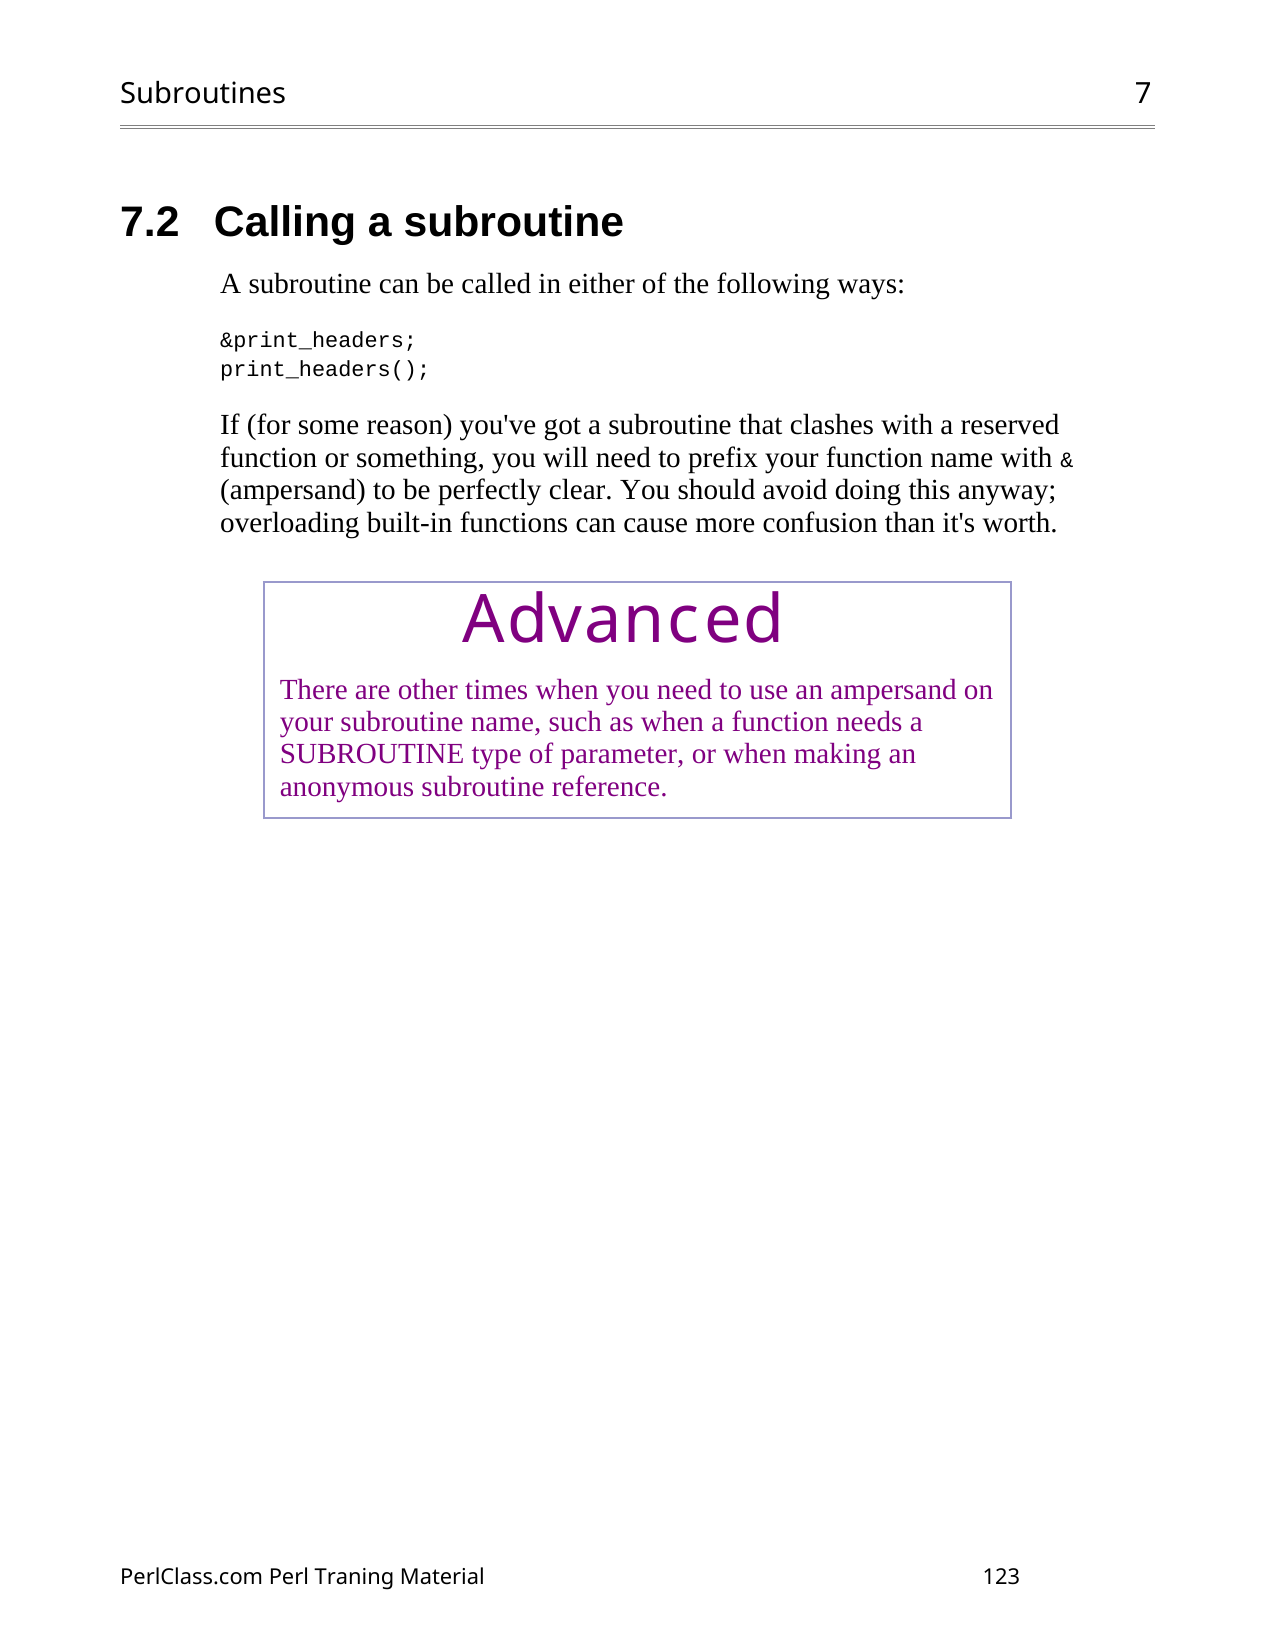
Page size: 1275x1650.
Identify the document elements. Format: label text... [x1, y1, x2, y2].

text A subroutine can be called in either of the following ways: [220, 267, 1155, 300]
text If (for some reason) you've got a subroutine that clashes with a reserved function or something, you will need to prefix your function name with & (ampersand) to be perfectly clear. You should avoid doing this anyway; overloading built-in functions can cause more confusion than it's worth. [220, 408, 1155, 538]
text There are other times when you need to use an ampersand on your subroutine name, such as when a function needs a SUBROUTINE type of parameter, or when making an anonymous subroutine reference. [279, 673, 995, 802]
text print_headers(); [220, 354, 1155, 383]
subtitle Calling a subroutine [120, 190, 1155, 246]
text &print_headers; [220, 325, 1155, 354]
